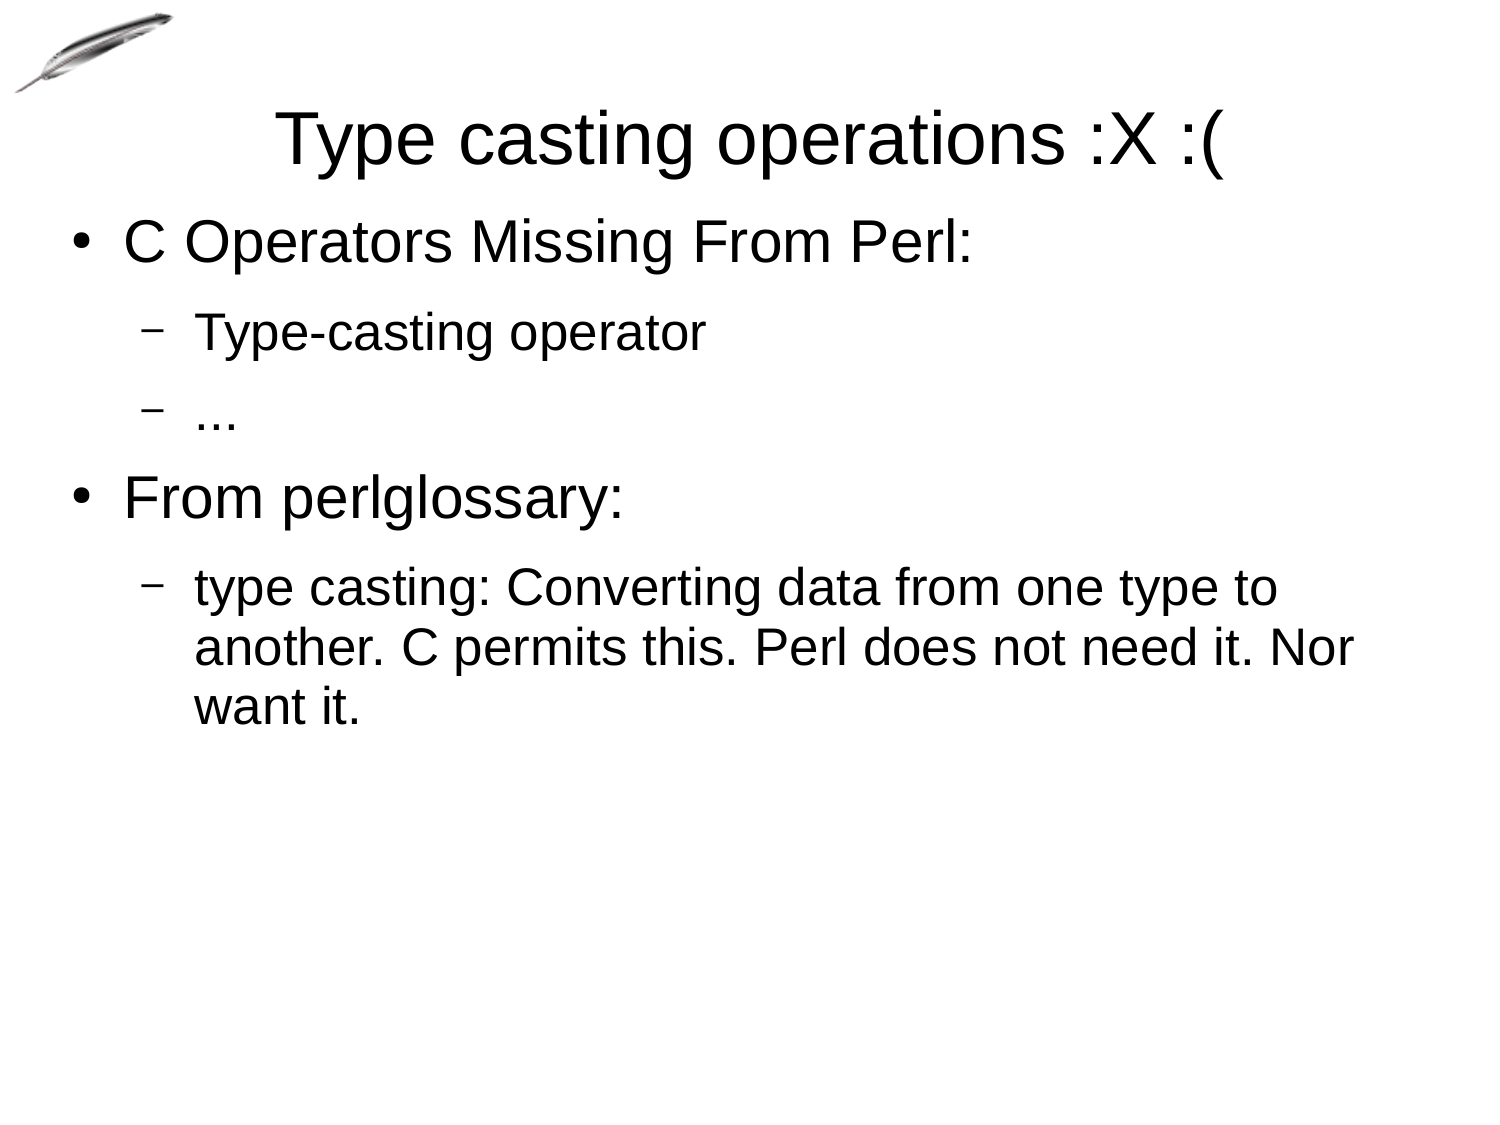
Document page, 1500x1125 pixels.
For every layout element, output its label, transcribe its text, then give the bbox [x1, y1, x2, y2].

title Type casting operations :X :( [75, 44, 1425, 207]
list C Operators Missing From Perl: Type-casting operator ... From perlglossary: type casting: Converting data from one type to another. C permits this. Perl does not need it. Nor want it. [53, 207, 1447, 1084]
picture [11, 11, 179, 95]
